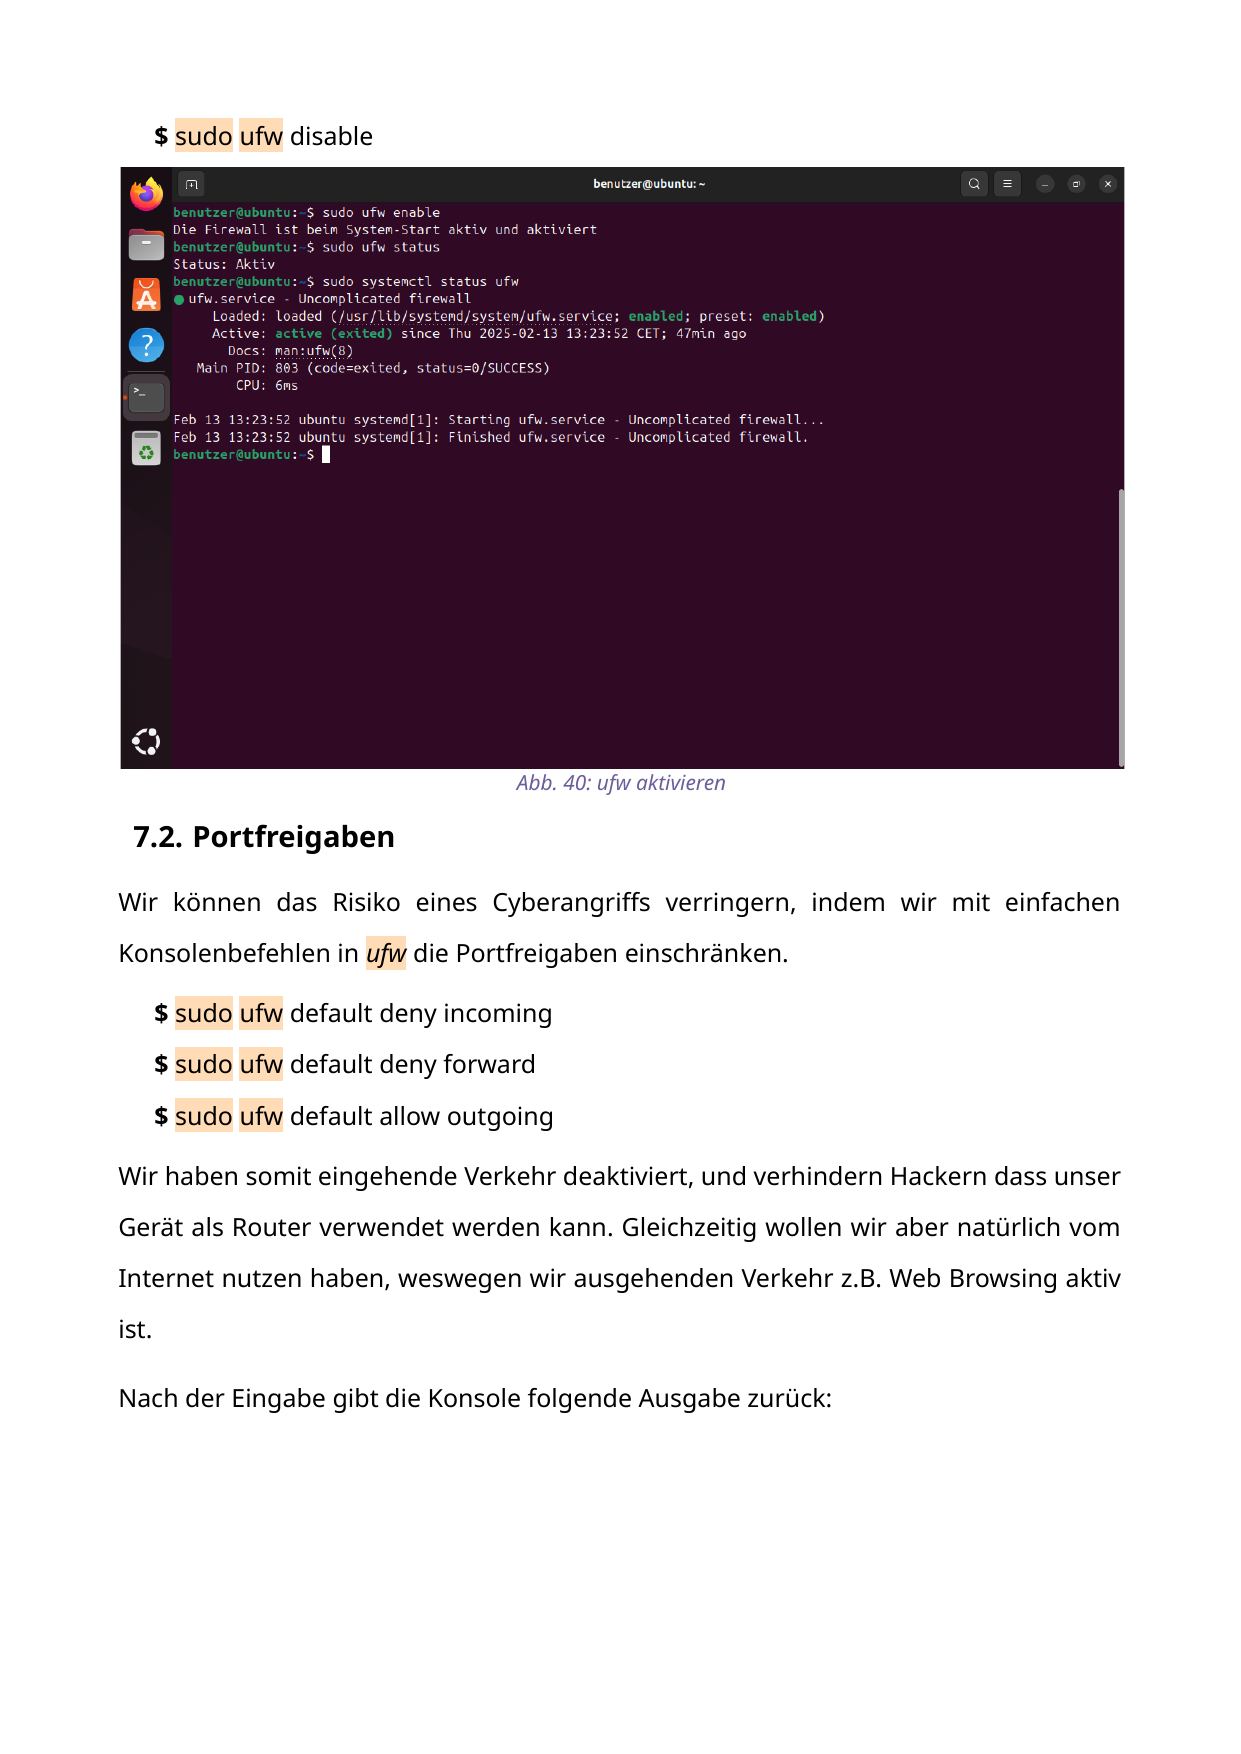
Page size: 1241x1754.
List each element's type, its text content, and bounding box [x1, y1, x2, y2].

text $ sudo ufw disable [154, 118, 1122, 152]
picture [120, 167, 1125, 769]
text $ sudo ufw default allow outgoing [154, 1098, 1122, 1132]
text [121, 155, 1124, 167]
text $ sudo ufw default deny forward [154, 1047, 1122, 1081]
text Wir haben somit eingehende Verkehr deaktiviert, und verhindern Hackern dass unser Gerät als Router verwendet werden kann. Gleichzeitig wollen wir aber natürlich vom Internet nutzen haben, weswegen wir ausgehenden Verkehr z.B. Web Browsing aktiv ist. [118, 1158, 1122, 1345]
text $ sudo ufw default deny incoming [154, 996, 1122, 1030]
text Abb. 40: ufw aktivieren [121, 769, 1124, 797]
text Nach der Eingabe gibt die Konsole folgende Ausgabe zurück: [118, 1380, 1122, 1414]
subtitle Portfreigaben [118, 769, 1122, 856]
text Wir können das Risiko eines Cyberangriffs verringern, indem wir mit einfachen Konsolenbefehlen in ufw die Portfreigaben einschränken. [118, 885, 1122, 970]
